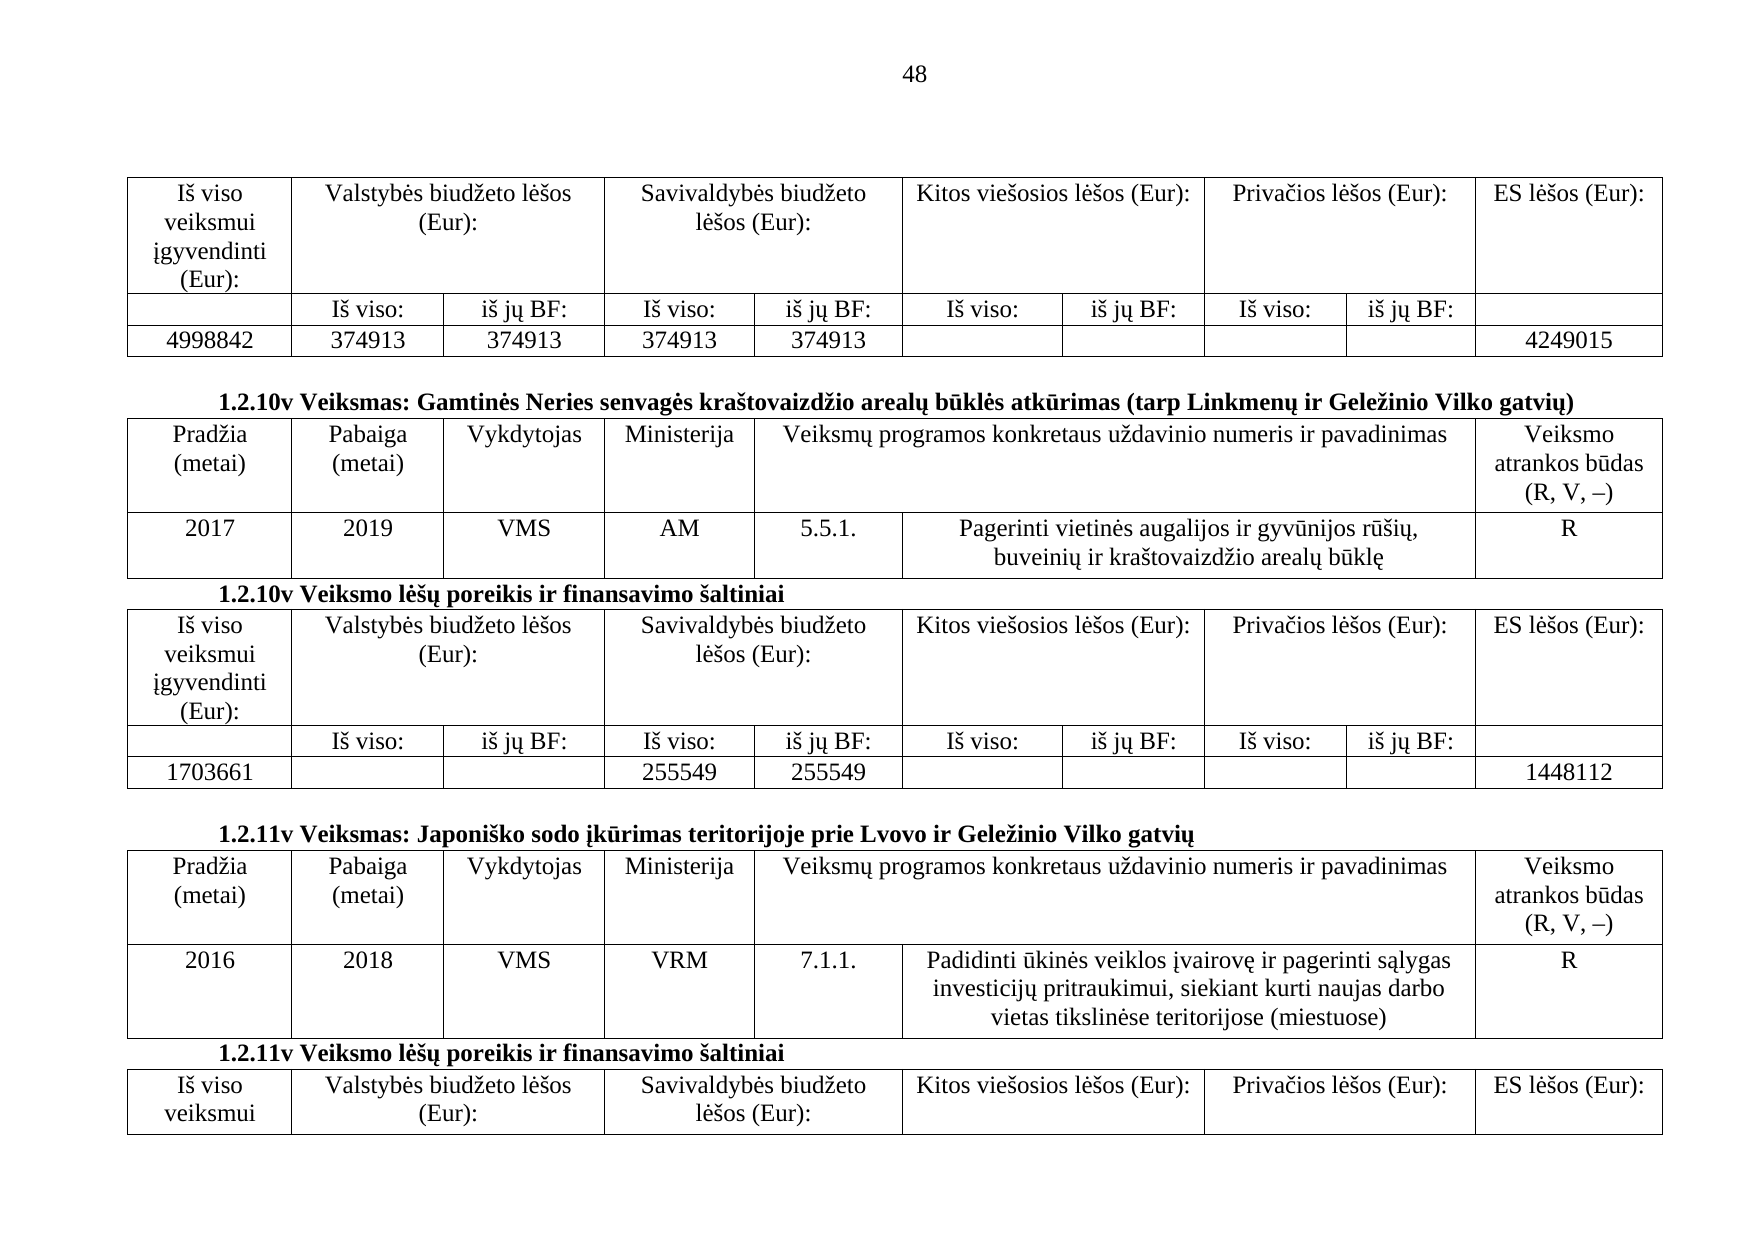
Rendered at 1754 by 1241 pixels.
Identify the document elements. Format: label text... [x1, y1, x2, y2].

table_cell Pradžia (metai) [128, 419, 291, 512]
table_cell VMS [444, 513, 604, 578]
table_cell Iš viso veiksmui [128, 1070, 291, 1134]
table_cell [444, 357, 604, 387]
table_cell Valstybės biudžeto lėšos (Eur): [292, 1070, 604, 1134]
table_cell Kitos viešosios lėšos (Eur): [903, 1070, 1204, 1134]
table_cell [902, 789, 1063, 819]
table_cell ES lėšos (Eur): [1476, 1070, 1662, 1134]
table_cell 1.2.11v Veiksmas: Japoniško sodo įkūrimas teritorijoje prie Lvovo ir Geležinio Vilko gatvių [128, 819, 1663, 850]
table_cell [1205, 757, 1346, 787]
table_cell AM [605, 513, 754, 578]
table_cell Veiksmo atrankos būdas (R, V, –) [1476, 851, 1662, 944]
table_cell [444, 757, 604, 787]
table_cell [903, 757, 1062, 787]
table_cell Pradžia (metai) [128, 851, 291, 944]
table_cell 2016 [128, 945, 291, 1037]
table_cell 5.5.1. [755, 513, 902, 578]
table_cell 374913 [755, 326, 902, 356]
table_cell Iš viso: [605, 726, 754, 756]
table_cell iš jų BF: [755, 294, 902, 324]
table_cell Iš viso: [903, 726, 1062, 756]
table_cell [1204, 789, 1346, 819]
table_cell Ministerija [605, 419, 754, 512]
table_cell [128, 789, 292, 819]
table_cell 2017 [128, 513, 291, 578]
table_cell iš jų BF: [755, 726, 902, 756]
table_cell Veiksmų programos konkretaus uždavinio numeris ir pavadinimas [755, 419, 1475, 512]
table_cell Vykdytojas [444, 851, 604, 944]
table_cell 7.1.1. [755, 945, 902, 1037]
table_cell Iš viso: [1205, 726, 1346, 756]
table_cell [903, 326, 1062, 356]
table_cell Veiksmo atrankos būdas (R, V, –) [1476, 419, 1662, 512]
table_cell [444, 789, 604, 819]
table_cell [1476, 726, 1662, 756]
table_cell [1063, 789, 1204, 819]
table_cell [128, 726, 291, 756]
table_cell 1.2.11v Veiksmo lėšų poreikis ir finansavimo šaltiniai [128, 1039, 1663, 1069]
table_cell [128, 357, 292, 387]
table_cell [1063, 757, 1204, 787]
table_cell Valstybės biudžeto lėšos (Eur): [292, 178, 604, 293]
table_cell [292, 357, 444, 387]
table_cell Pabaiga (metai) [292, 851, 443, 944]
table_cell Pagerinti vietinės augalijos ir gyvūnijos rūšių, buveinių ir kraštovaizdžio arealų būklę [903, 513, 1475, 578]
table_cell Iš viso: [903, 294, 1062, 324]
table_cell Valstybės biudžeto lėšos (Eur): [292, 610, 604, 725]
table_cell [754, 789, 902, 819]
table_cell 1448112 [1476, 757, 1662, 787]
table_cell Iš viso: [605, 294, 754, 324]
table_cell Iš viso veiksmui įgyvendinti (Eur): [128, 178, 291, 293]
table_cell 2018 [292, 945, 443, 1037]
table_cell R [1476, 945, 1662, 1037]
table_cell 4998842 [128, 326, 291, 356]
table_cell Iš viso veiksmui įgyvendinti (Eur): [128, 610, 291, 725]
table_cell [1204, 357, 1346, 387]
table_cell [292, 789, 444, 819]
table_cell Padidinti ūkinės veiklos įvairovę ir pagerinti sąlygas investicijų pritraukimui, siekiant kurti naujas darbo vietas tikslinėse teritorijose (miestuose) [903, 945, 1475, 1037]
table_cell [1476, 294, 1662, 324]
table_cell Savivaldybės biudžeto lėšos (Eur): [605, 610, 902, 725]
table_cell Kitos viešosios lėšos (Eur): [903, 178, 1204, 293]
table_cell Privačios lėšos (Eur): [1205, 1070, 1475, 1134]
table_cell [1063, 326, 1204, 356]
table_cell 4249015 [1476, 326, 1662, 356]
table_cell R [1476, 513, 1662, 578]
table_cell [1205, 326, 1346, 356]
table_cell [1475, 357, 1663, 387]
table_cell [1346, 789, 1475, 819]
table_cell 374913 [605, 326, 754, 356]
table_cell iš jų BF: [444, 294, 604, 324]
table_cell 255549 [605, 757, 754, 787]
table_cell 374913 [444, 326, 604, 356]
table_cell 255549 [755, 757, 902, 787]
table_cell Ministerija [605, 851, 754, 944]
table_cell Kitos viešosios lėšos (Eur): [903, 610, 1204, 725]
table_cell [604, 357, 754, 387]
table_cell Savivaldybės biudžeto lėšos (Eur): [605, 1070, 902, 1134]
table_cell Iš viso: [1205, 294, 1346, 324]
table_cell [1347, 757, 1475, 787]
table_cell [1063, 357, 1204, 387]
table_cell 1.2.10v Veiksmo lėšų poreikis ir finansavimo šaltiniai [128, 579, 1663, 609]
table_cell [1347, 326, 1475, 356]
table_cell Iš viso: [292, 294, 443, 324]
table_cell 1703661 [128, 757, 291, 787]
table_cell VMS [444, 945, 604, 1037]
table_cell iš jų BF: [444, 726, 604, 756]
table_cell [1346, 357, 1475, 387]
table_cell [292, 757, 443, 787]
table_cell iš jų BF: [1063, 726, 1204, 756]
table_cell iš jų BF: [1347, 294, 1475, 324]
table_cell ES lėšos (Eur): [1476, 178, 1662, 293]
table_cell [128, 294, 291, 324]
table_cell [604, 789, 754, 819]
table_cell iš jų BF: [1347, 726, 1475, 756]
table_cell ES lėšos (Eur): [1476, 610, 1662, 725]
table_cell 1.2.10v Veiksmas: Gamtinės Neries senvagės kraštovaizdžio arealų būklės atkūrimas (tarp Linkmenų ir Geležinio Vilko gatvių) [128, 387, 1663, 418]
table_cell Savivaldybės biudžeto lėšos (Eur): [605, 178, 902, 293]
table_cell 374913 [292, 326, 443, 356]
table_cell VRM [605, 945, 754, 1037]
table_cell [754, 357, 902, 387]
table_cell [1475, 789, 1663, 819]
table_cell Iš viso: [292, 726, 443, 756]
table_cell Privačios lėšos (Eur): [1205, 178, 1475, 293]
table_cell Vykdytojas [444, 419, 604, 512]
table_cell iš jų BF: [1063, 294, 1204, 324]
table_cell 2019 [292, 513, 443, 578]
table_cell Privačios lėšos (Eur): [1205, 610, 1475, 725]
table_cell Pabaiga (metai) [292, 419, 443, 512]
table_cell Veiksmų programos konkretaus uždavinio numeris ir pavadinimas [755, 851, 1475, 944]
table_cell [902, 357, 1063, 387]
